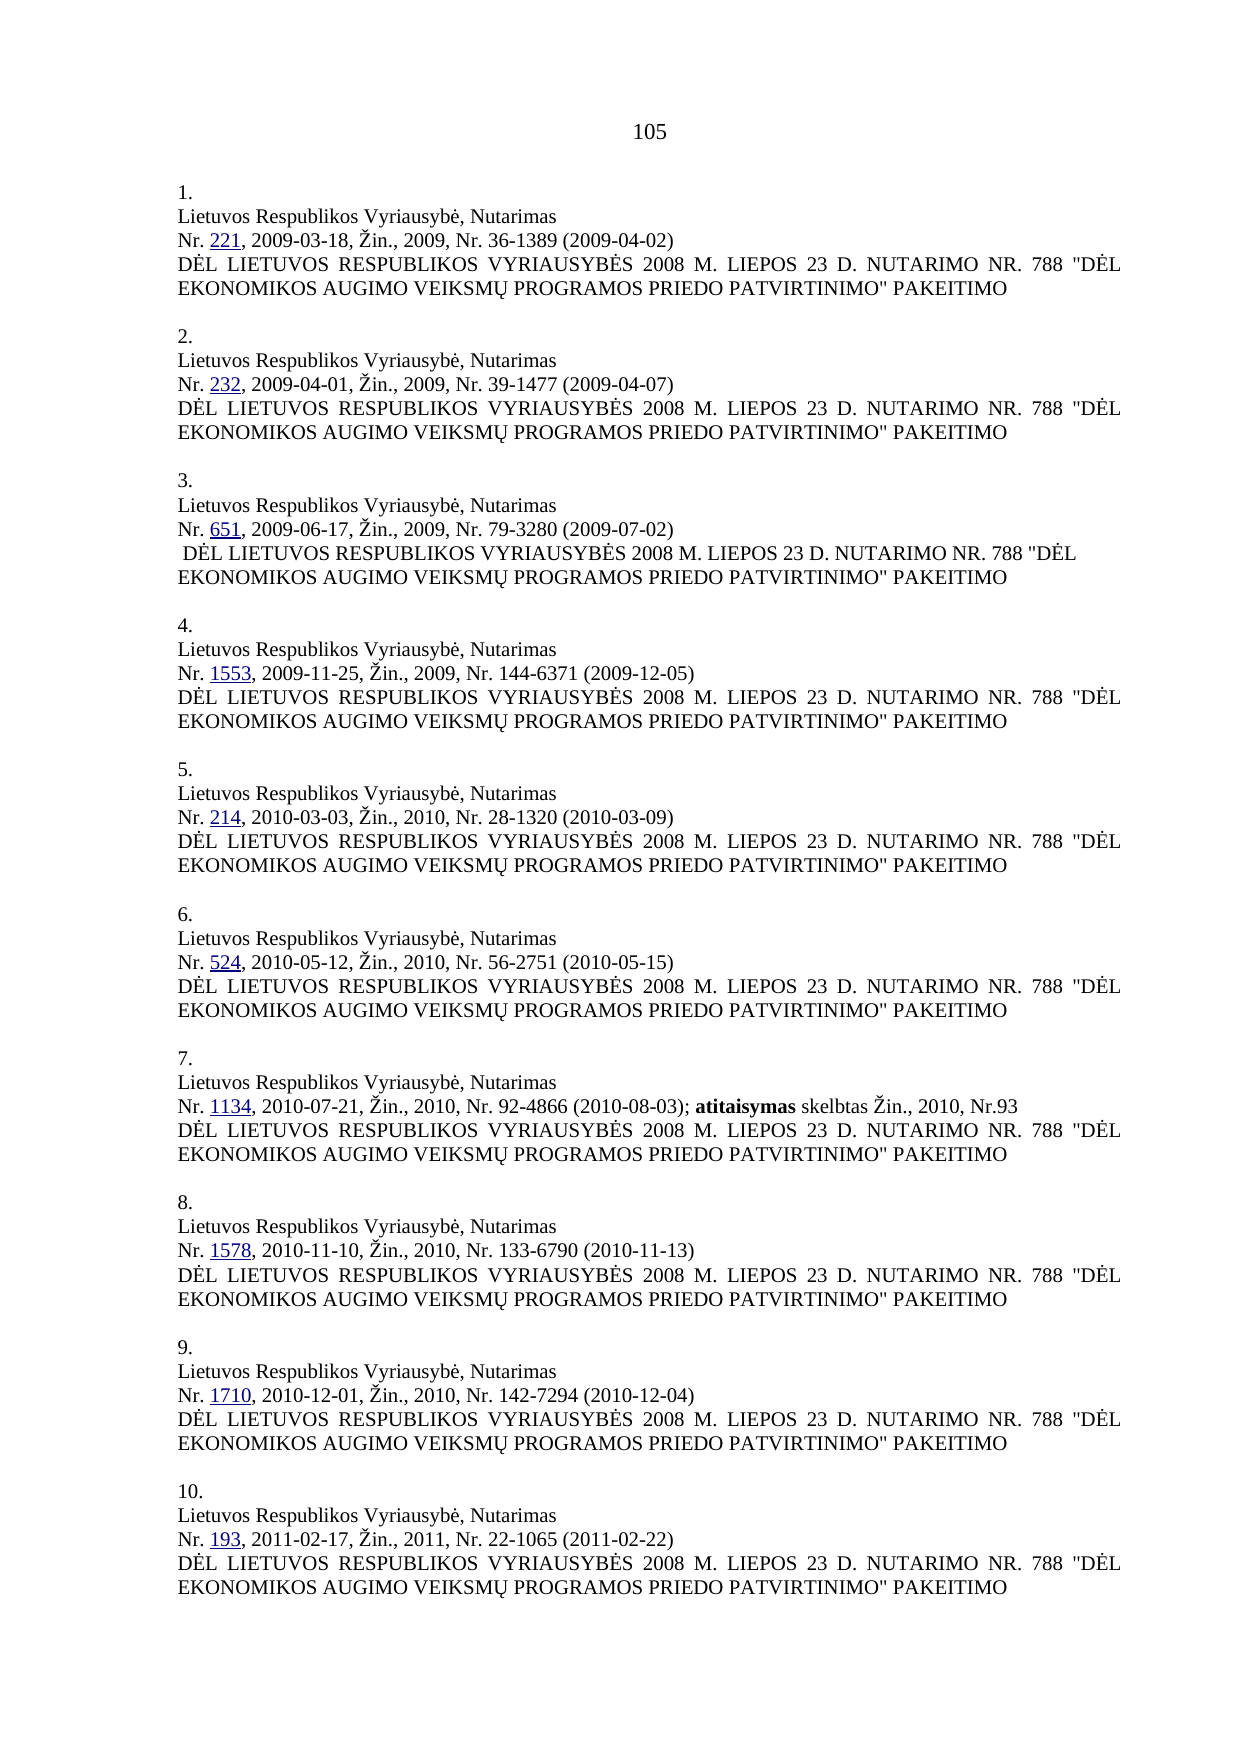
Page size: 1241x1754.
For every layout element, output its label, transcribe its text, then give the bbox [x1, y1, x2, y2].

text Nr. 232, 2009-04-01, Žin., 2009, Nr. 39-1477 (2009-04-07) [177, 372, 1122, 396]
text Nr. 1134, 2010-07-21, Žin., 2010, Nr. 92-4866 (2010-08-03); atitaisymas skelbtas Žin., 2010, Nr.93 [177, 1094, 1122, 1118]
text Lietuvos Respublikos Vyriausybė, Nutarimas [177, 1070, 1122, 1094]
text DĖL LIETUVOS RESPUBLIKOS VYRIAUSYBĖS 2008 M. LIEPOS 23 D. NUTARIMO NR. 788 "DĖL EKONOMIKOS AUGIMO VEIKSMŲ PROGRAMOS PRIEDO PATVIRTINIMO" PAKEITIMO [177, 252, 1122, 300]
text Lietuvos Respublikos Vyriausybė, Nutarimas [177, 926, 1122, 950]
text 6. [177, 902, 1122, 926]
text Lietuvos Respublikos Vyriausybė, Nutarimas [177, 492, 1122, 517]
text 8. [177, 1190, 1122, 1214]
text Nr. 1710, 2010-12-01, Žin., 2010, Nr. 142-7294 (2010-12-04) [177, 1383, 1122, 1407]
text DĖL LIETUVOS RESPUBLIKOS VYRIAUSYBĖS 2008 M. LIEPOS 23 D. NUTARIMO NR. 788 "DĖL EKONOMIKOS AUGIMO VEIKSMŲ PROGRAMOS PRIEDO PATVIRTINIMO" PAKEITIMO [177, 1551, 1122, 1599]
text Nr. 524, 2010-05-12, Žin., 2010, Nr. 56-2751 (2010-05-15) [177, 950, 1122, 974]
text Nr. 193, 2011-02-17, Žin., 2011, Nr. 22-1065 (2011-02-22) [177, 1527, 1122, 1551]
text 1. [177, 180, 1122, 204]
text DĖL LIETUVOS RESPUBLIKOS VYRIAUSYBĖS 2008 M. LIEPOS 23 D. NUTARIMO NR. 788 "DĖL EKONOMIKOS AUGIMO VEIKSMŲ PROGRAMOS PRIEDO PATVIRTINIMO" PAKEITIMO [177, 541, 1122, 589]
text 3. [177, 468, 1122, 492]
text 5. [177, 757, 1122, 781]
text 7. [177, 1046, 1122, 1070]
text DĖL LIETUVOS RESPUBLIKOS VYRIAUSYBĖS 2008 M. LIEPOS 23 D. NUTARIMO NR. 788 "DĖL EKONOMIKOS AUGIMO VEIKSMŲ PROGRAMOS PRIEDO PATVIRTINIMO" PAKEITIMO [177, 1262, 1122, 1311]
text 2. [177, 324, 1122, 348]
text DĖL LIETUVOS RESPUBLIKOS VYRIAUSYBĖS 2008 M. LIEPOS 23 D. NUTARIMO NR. 788 "DĖL EKONOMIKOS AUGIMO VEIKSMŲ PROGRAMOS PRIEDO PATVIRTINIMO" PAKEITIMO [177, 974, 1122, 1022]
text Nr. 1553, 2009-11-25, Žin., 2009, Nr. 144-6371 (2009-12-05) [177, 661, 1122, 685]
text Nr. 214, 2010-03-03, Žin., 2010, Nr. 28-1320 (2010-03-09) [177, 805, 1122, 829]
text Lietuvos Respublikos Vyriausybė, Nutarimas [177, 1214, 1122, 1238]
text DĖL LIETUVOS RESPUBLIKOS VYRIAUSYBĖS 2008 M. LIEPOS 23 D. NUTARIMO NR. 788 "DĖL EKONOMIKOS AUGIMO VEIKSMŲ PROGRAMOS PRIEDO PATVIRTINIMO" PAKEITIMO [177, 829, 1122, 877]
text DĖL LIETUVOS RESPUBLIKOS VYRIAUSYBĖS 2008 M. LIEPOS 23 D. NUTARIMO NR. 788 "DĖL EKONOMIKOS AUGIMO VEIKSMŲ PROGRAMOS PRIEDO PATVIRTINIMO" PAKEITIMO [177, 1118, 1122, 1166]
text 10. [177, 1479, 1122, 1503]
text DĖL LIETUVOS RESPUBLIKOS VYRIAUSYBĖS 2008 M. LIEPOS 23 D. NUTARIMO NR. 788 "DĖL EKONOMIKOS AUGIMO VEIKSMŲ PROGRAMOS PRIEDO PATVIRTINIMO" PAKEITIMO [177, 685, 1122, 733]
text 9. [177, 1335, 1122, 1359]
text Nr. 651, 2009-06-17, Žin., 2009, Nr. 79-3280 (2009-07-02) [177, 517, 1122, 541]
text Lietuvos Respublikos Vyriausybė, Nutarimas [177, 1503, 1122, 1527]
text Nr. 221, 2009-03-18, Žin., 2009, Nr. 36-1389 (2009-04-02) [177, 228, 1122, 252]
text Lietuvos Respublikos Vyriausybė, Nutarimas [177, 781, 1122, 805]
text Lietuvos Respublikos Vyriausybė, Nutarimas [177, 1359, 1122, 1383]
text DĖL LIETUVOS RESPUBLIKOS VYRIAUSYBĖS 2008 M. LIEPOS 23 D. NUTARIMO NR. 788 "DĖL EKONOMIKOS AUGIMO VEIKSMŲ PROGRAMOS PRIEDO PATVIRTINIMO" PAKEITIMO [177, 396, 1122, 444]
text Lietuvos Respublikos Vyriausybė, Nutarimas [177, 637, 1122, 661]
text Lietuvos Respublikos Vyriausybė, Nutarimas [177, 348, 1122, 372]
text Lietuvos Respublikos Vyriausybė, Nutarimas [177, 204, 1122, 228]
text 4. [177, 613, 1122, 637]
text Nr. 1578, 2010-11-10, Žin., 2010, Nr. 133-6790 (2010-11-13) [177, 1238, 1122, 1262]
text DĖL LIETUVOS RESPUBLIKOS VYRIAUSYBĖS 2008 M. LIEPOS 23 D. NUTARIMO NR. 788 "DĖL EKONOMIKOS AUGIMO VEIKSMŲ PROGRAMOS PRIEDO PATVIRTINIMO" PAKEITIMO [177, 1407, 1122, 1455]
